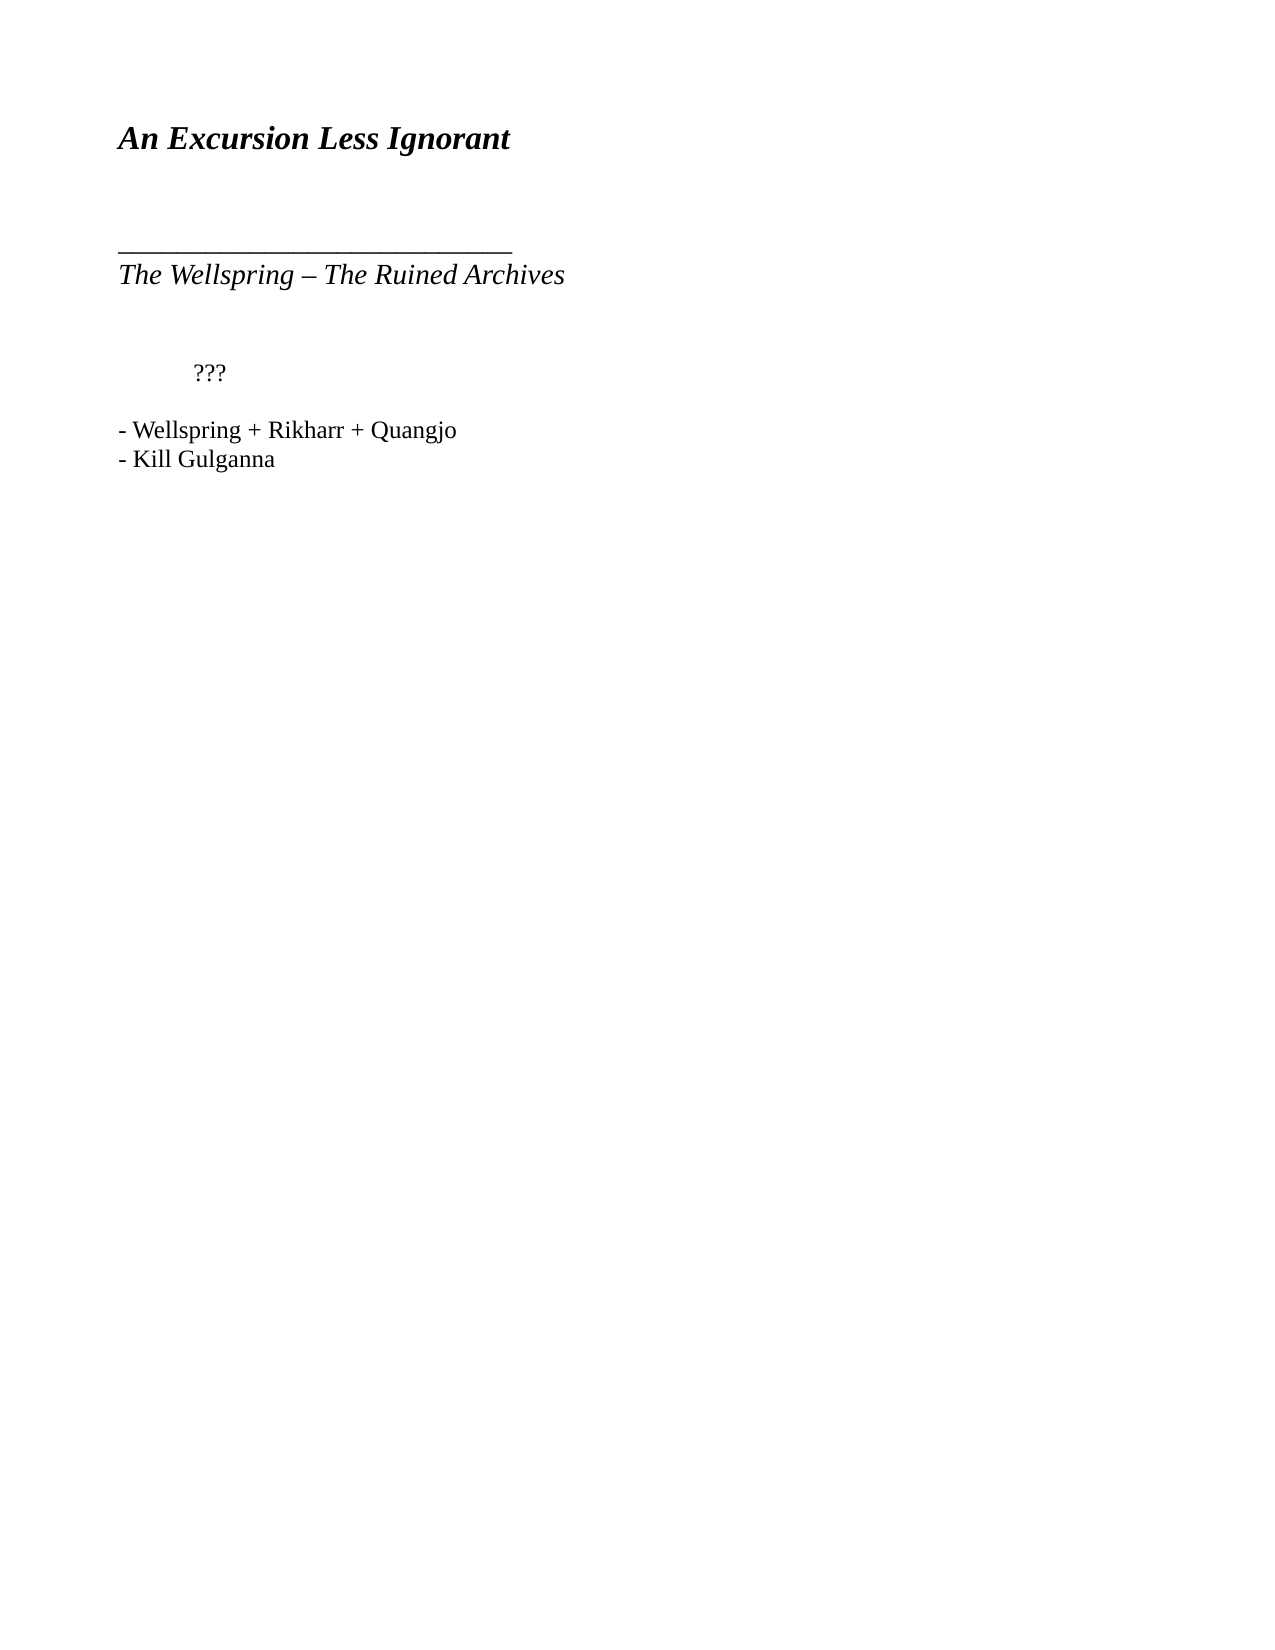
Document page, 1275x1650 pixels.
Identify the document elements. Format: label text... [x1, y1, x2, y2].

text - Wellspring + Rikharr + Quangjo [118, 415, 1157, 444]
text An Excursion Less Ignorant [118, 118, 1157, 156]
text - Kill Gulganna [118, 444, 1157, 473]
text ??? [118, 358, 1157, 386]
text ___________________________ [118, 223, 1157, 257]
text The Wellspring – The Ruined Archives [118, 257, 1157, 291]
